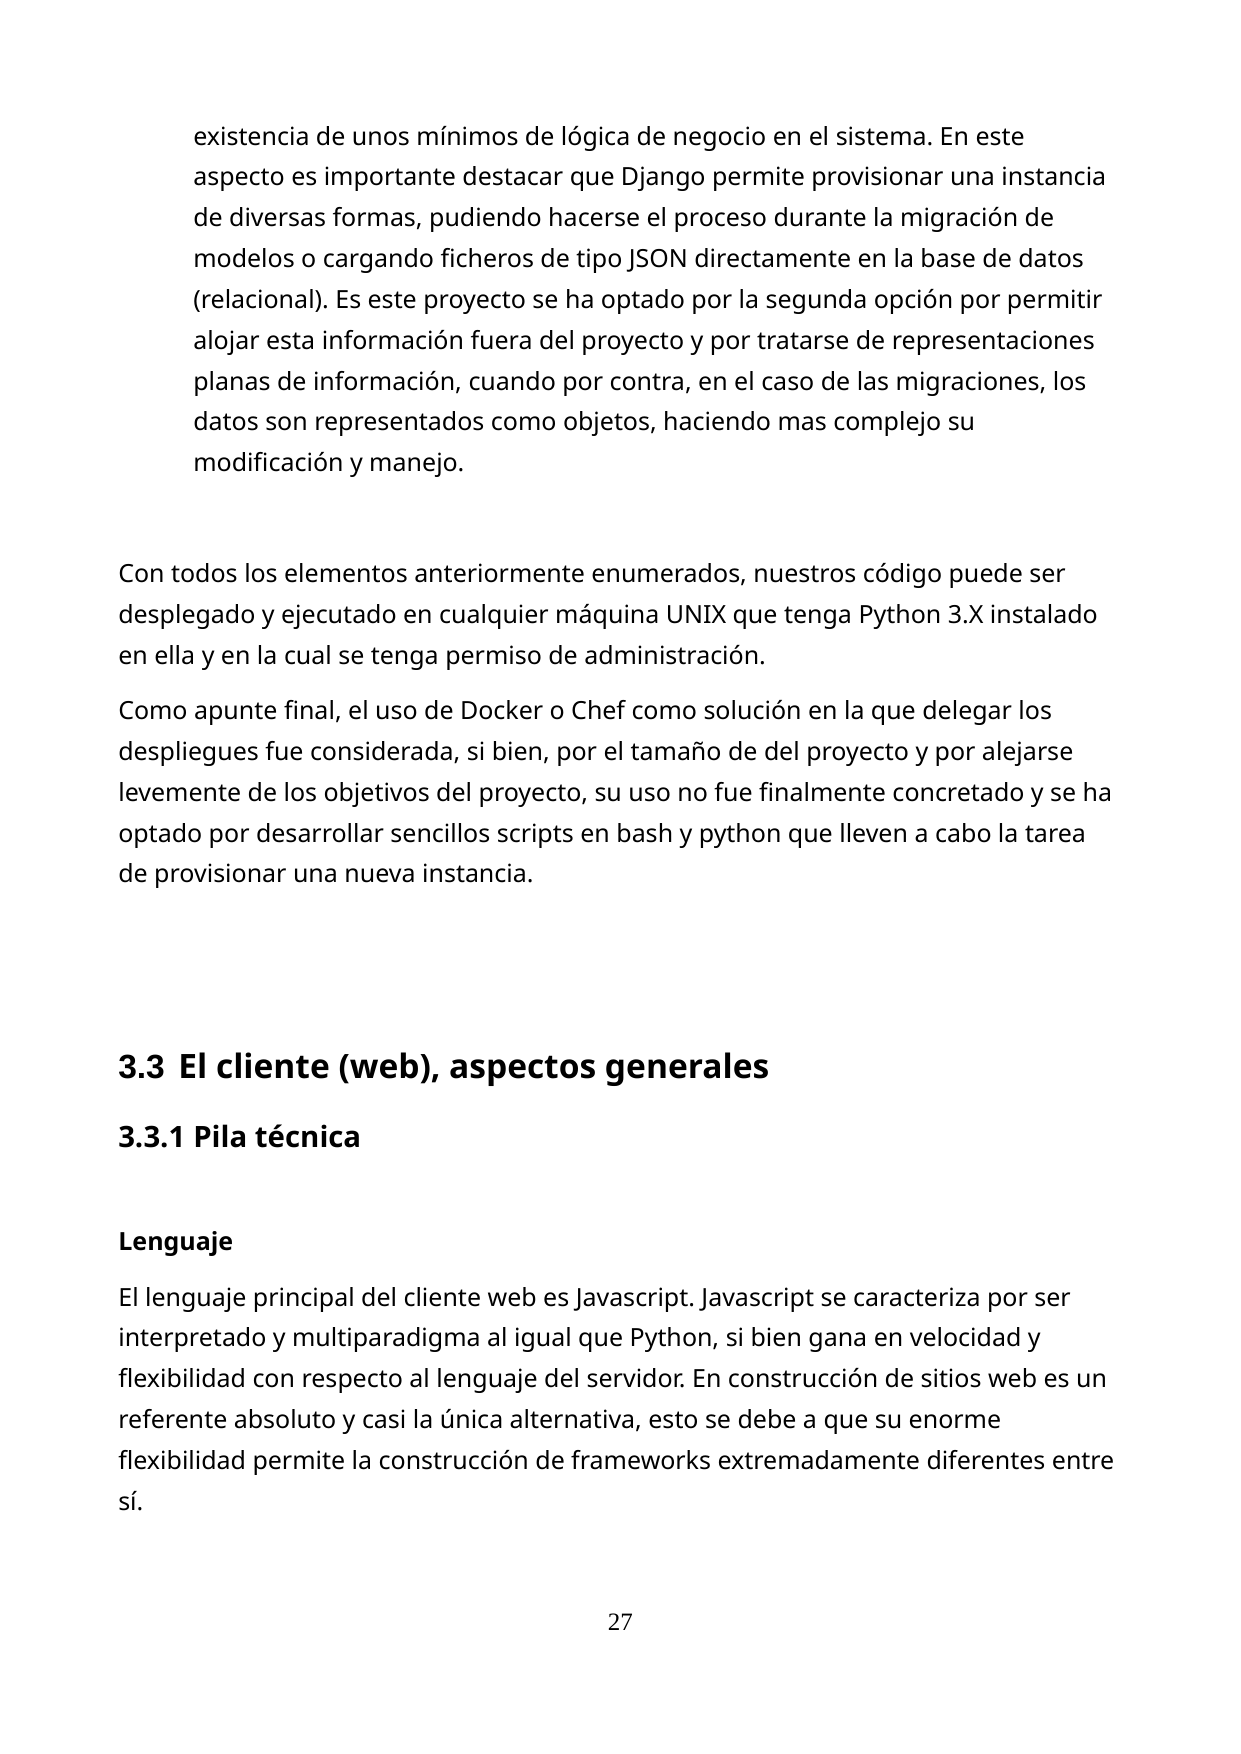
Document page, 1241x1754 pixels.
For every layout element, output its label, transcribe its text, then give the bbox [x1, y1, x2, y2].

list existencia de unos mínimos de lógica de negocio en el sistema. En este aspecto es importante destacar que Django permite provisionar una instancia de diversas formas, pudiendo hacerse el proceso durante la migración de modelos o cargando ficheros de tipo JSON directamente en la base de datos (relacional). Es este proyecto se ha optado por la segunda opción por permitir alojar esta información fuera del proyecto y por tratarse de representaciones planas de información, cuando por contra, en el caso de las migraciones, los datos son representados como objetos, haciendo mas complejo su modificación y manejo. [156, 118, 1122, 479]
text Lenguaje [118, 1224, 1122, 1258]
subtitle Pila técnica [118, 1116, 1122, 1156]
text Con todos los elementos anteriormente enumerados, nuestros código puede ser desplegado y ejecutado en cualquier máquina UNIX que tenga Python 3.X instalado en ella y en la cual se tenga permiso de administración. [118, 556, 1122, 671]
subtitle El cliente (web), aspectos generales [118, 1043, 1122, 1089]
text El lenguaje principal del cliente web es Javascript. Javascript se caracteriza por ser interpretado y multiparadigma al igual que Python, si bien gana en velocidad y flexibilidad con respecto al lenguaje del servidor. En construcción de sitios web es un referente absoluto y casi la única alternativa, esto se debe a que su enorme flexibilidad permite la construcción de frameworks extremadamente diferentes entre sí. [118, 1279, 1122, 1558]
text Como apunte final, el uso de Docker o Chef como solución en la que delegar los despliegues fue considerada, si bien, por el tamaño de del proyecto y por alejarse levemente de los objetivos del proyecto, su uso no fue finalmente concretado y se ha optado por desarrollar sencillos scripts en bash y python que lleven a cabo la tarea de provisionar una nueva instancia. [118, 693, 1122, 890]
